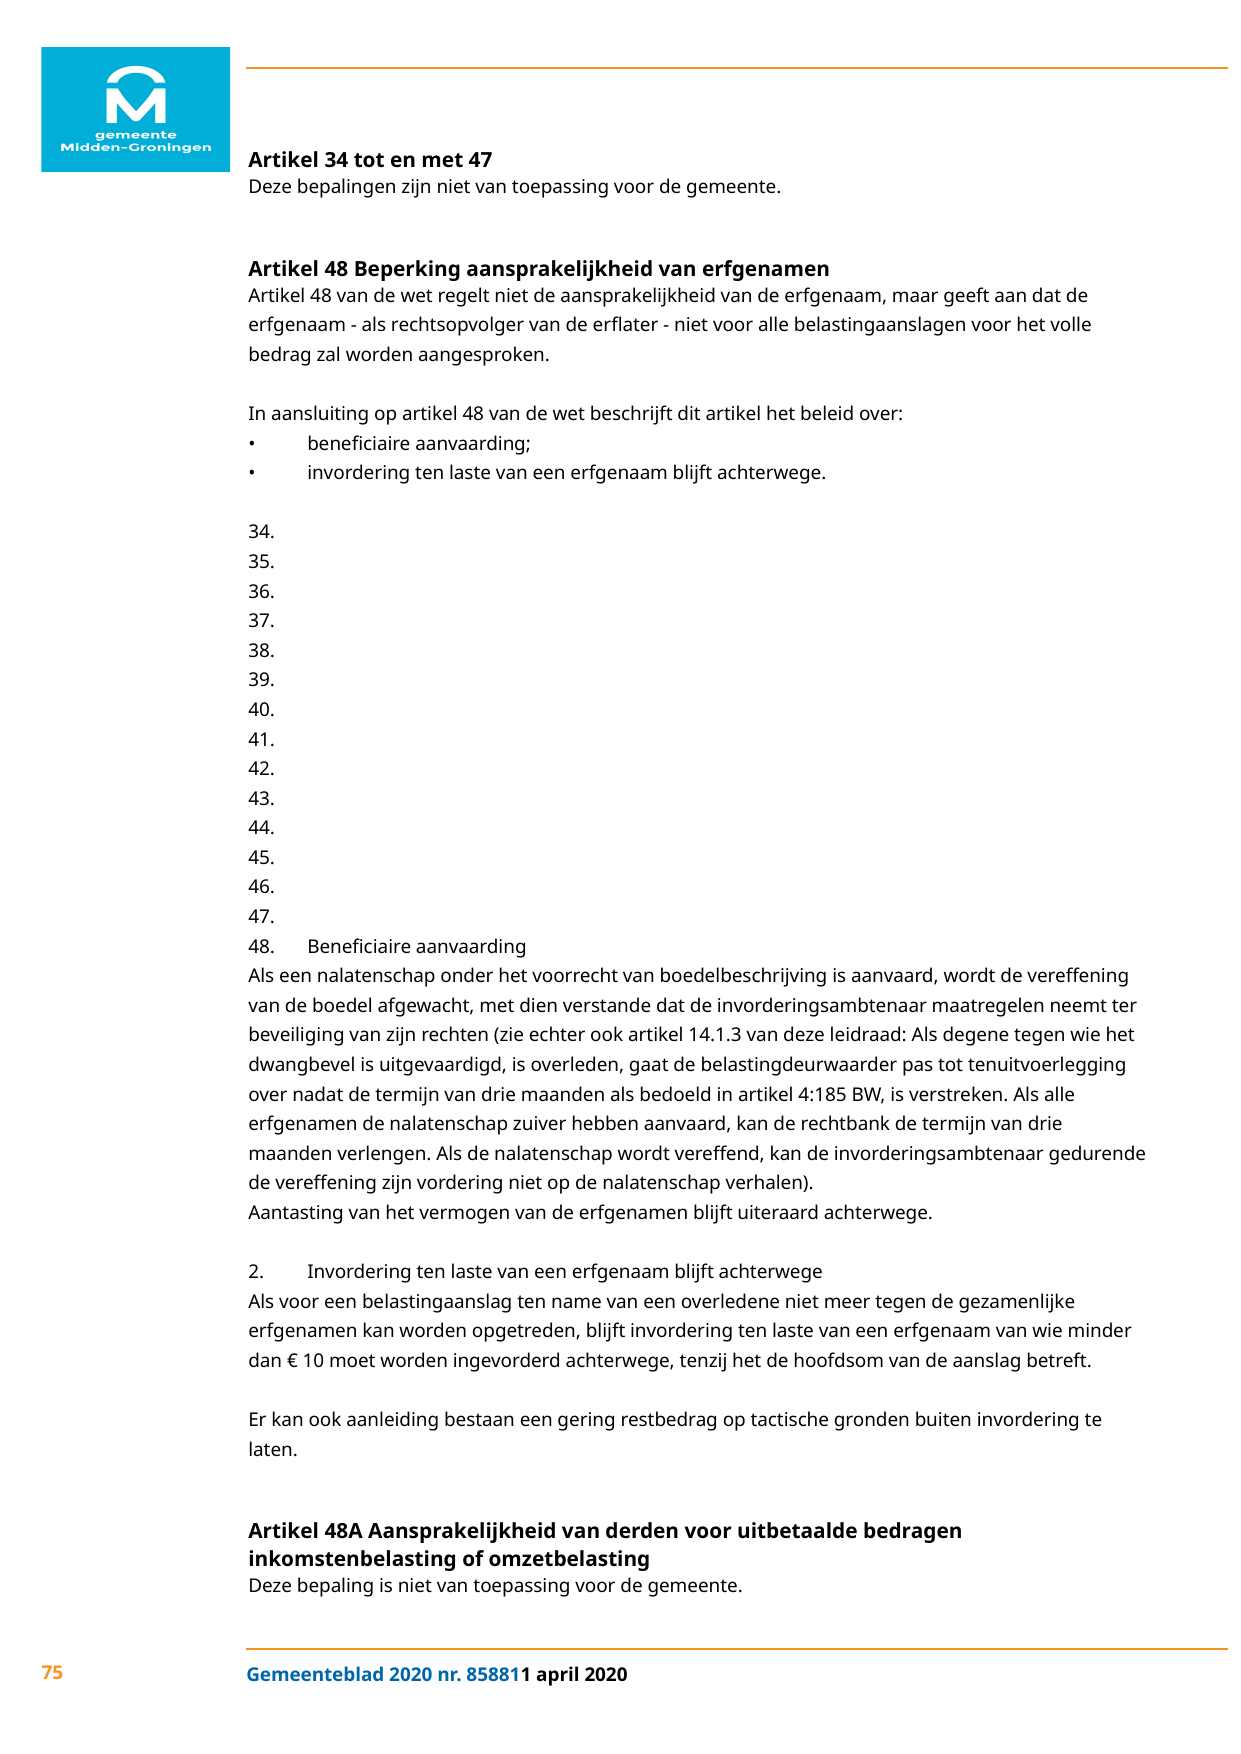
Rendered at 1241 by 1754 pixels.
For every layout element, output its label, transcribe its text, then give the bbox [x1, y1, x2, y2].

picture [108, 66, 164, 82]
text Aantasting van het vermogen van de erfgenamen blijft uiteraard achterwege. [248, 1199, 1152, 1225]
text Als een nalatenschap onder het voorrecht van boedelbeschrijving is aanvaard, wordt de vereffening van de boedel afgewacht, met dien verstande dat de invorderingsambtenaar maatregelen neemt ter beveiliging van zijn rechten (zie echter ook artikel 14.1.3 van deze leidraad: Als degene tegen wie het dwangbevel is uitgevaardigd, is overleden, gaat de belastingdeurwaarder pas tot tenuitvoerlegging over nadat de termijn van drie maanden als bedoeld in artikel 4:185 BW, is verstreken. Als alle erfgenamen de nalatenschap zuiver hebben aanvaard, kan de rechtbank de termijn van drie maanden verlengen. Als de nalatenschap wordt vereffend, kan de invorderingsambtenaar gedurende de vereffening zijn vordering niet op de nalatenschap verhalen). [248, 962, 1152, 1195]
picture [184, 146, 190, 153]
text In aansluiting op artikel 48 van de wet beschrijft dit artikel het beleid over: [248, 400, 1152, 426]
text Artikel 48A Aansprakelijkheid van derden voor uitbetaalde bedragen inkomstenbelasting of omzetbelasting [248, 1516, 1152, 1573]
text Er kan ook aanleiding bestaan een gering restbedrag op tactische gronden buiten invordering te laten. [248, 1406, 1152, 1462]
list Invordering ten laste van een erfgenaam blijft achterwege [248, 1258, 1152, 1284]
text Deze bepaling is niet van toepassing voor de gemeente. [248, 1573, 1152, 1598]
text Deze bepalingen zijn niet van toepassing voor de gemeente. [248, 174, 1152, 199]
text Als voor een belastingaanslag ten name van een overledene niet meer tegen de gezamenlijke erfgenamen kan worden opgetreden, blijft invordering ten laste van een erfgenaam van wie minder dan € 10 moet worden ingevorderd achterwege, tenzij het de hoofdsom van de aanslag betreft. [248, 1288, 1152, 1373]
text Artikel 34 tot en met 47 [248, 145, 1152, 174]
list invordering ten laste van een erfgenaam blijft achterwege. [248, 459, 1152, 485]
list Beneficiaire aanvaarding [248, 933, 1152, 959]
list beneficiaire aanvaarding; [248, 430, 1152, 456]
text Artikel 48 van de wet regelt niet de aansprakelijkheid van de erfgenaam, maar geeft aan dat de erfgenaam - als rechtsopvolger van de erflater - niet voor alle belastingaanslagen voor het volle bedrag zal worden aangesproken. [248, 282, 1152, 367]
text Artikel 48 Beperking aansprakelijkheid van erfgenamen [248, 254, 1152, 282]
picture [107, 89, 165, 122]
